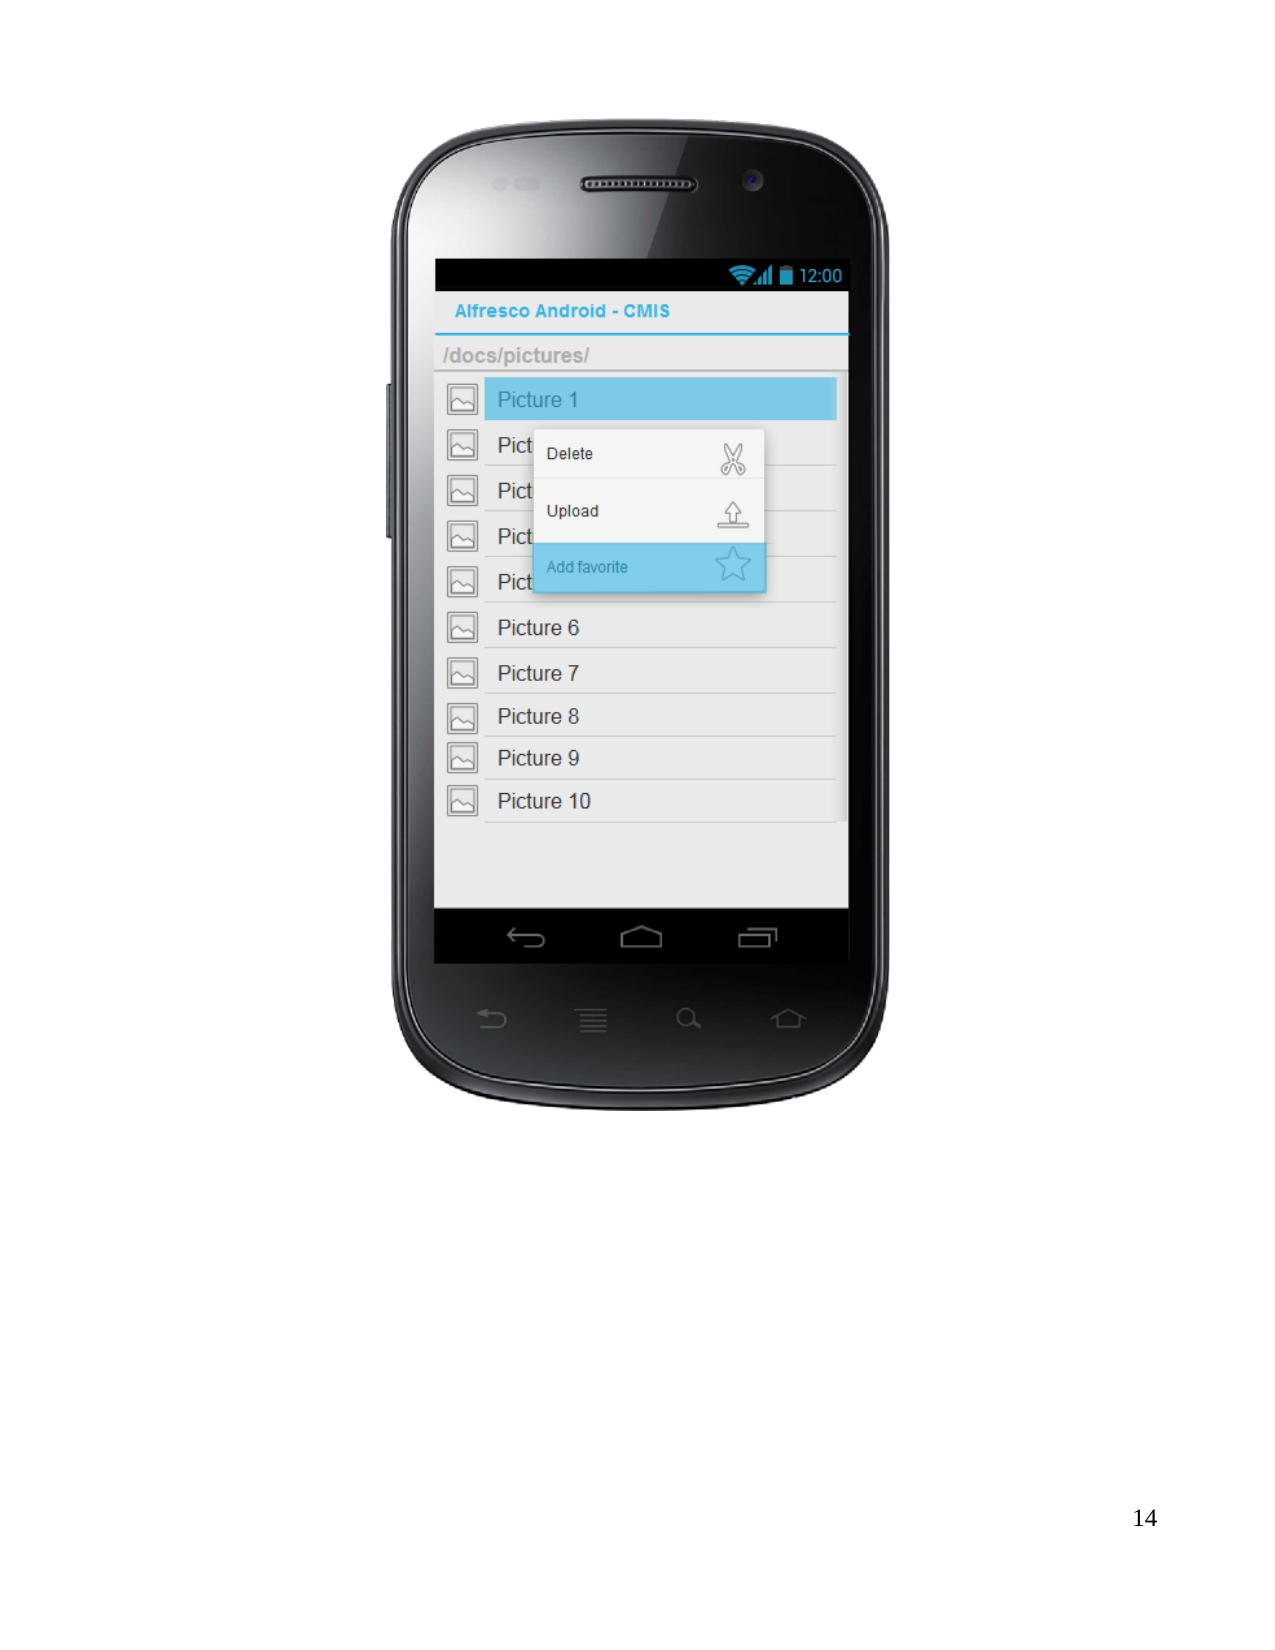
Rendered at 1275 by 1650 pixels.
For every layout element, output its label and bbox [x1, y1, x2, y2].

picture [385, 118, 890, 1111]
